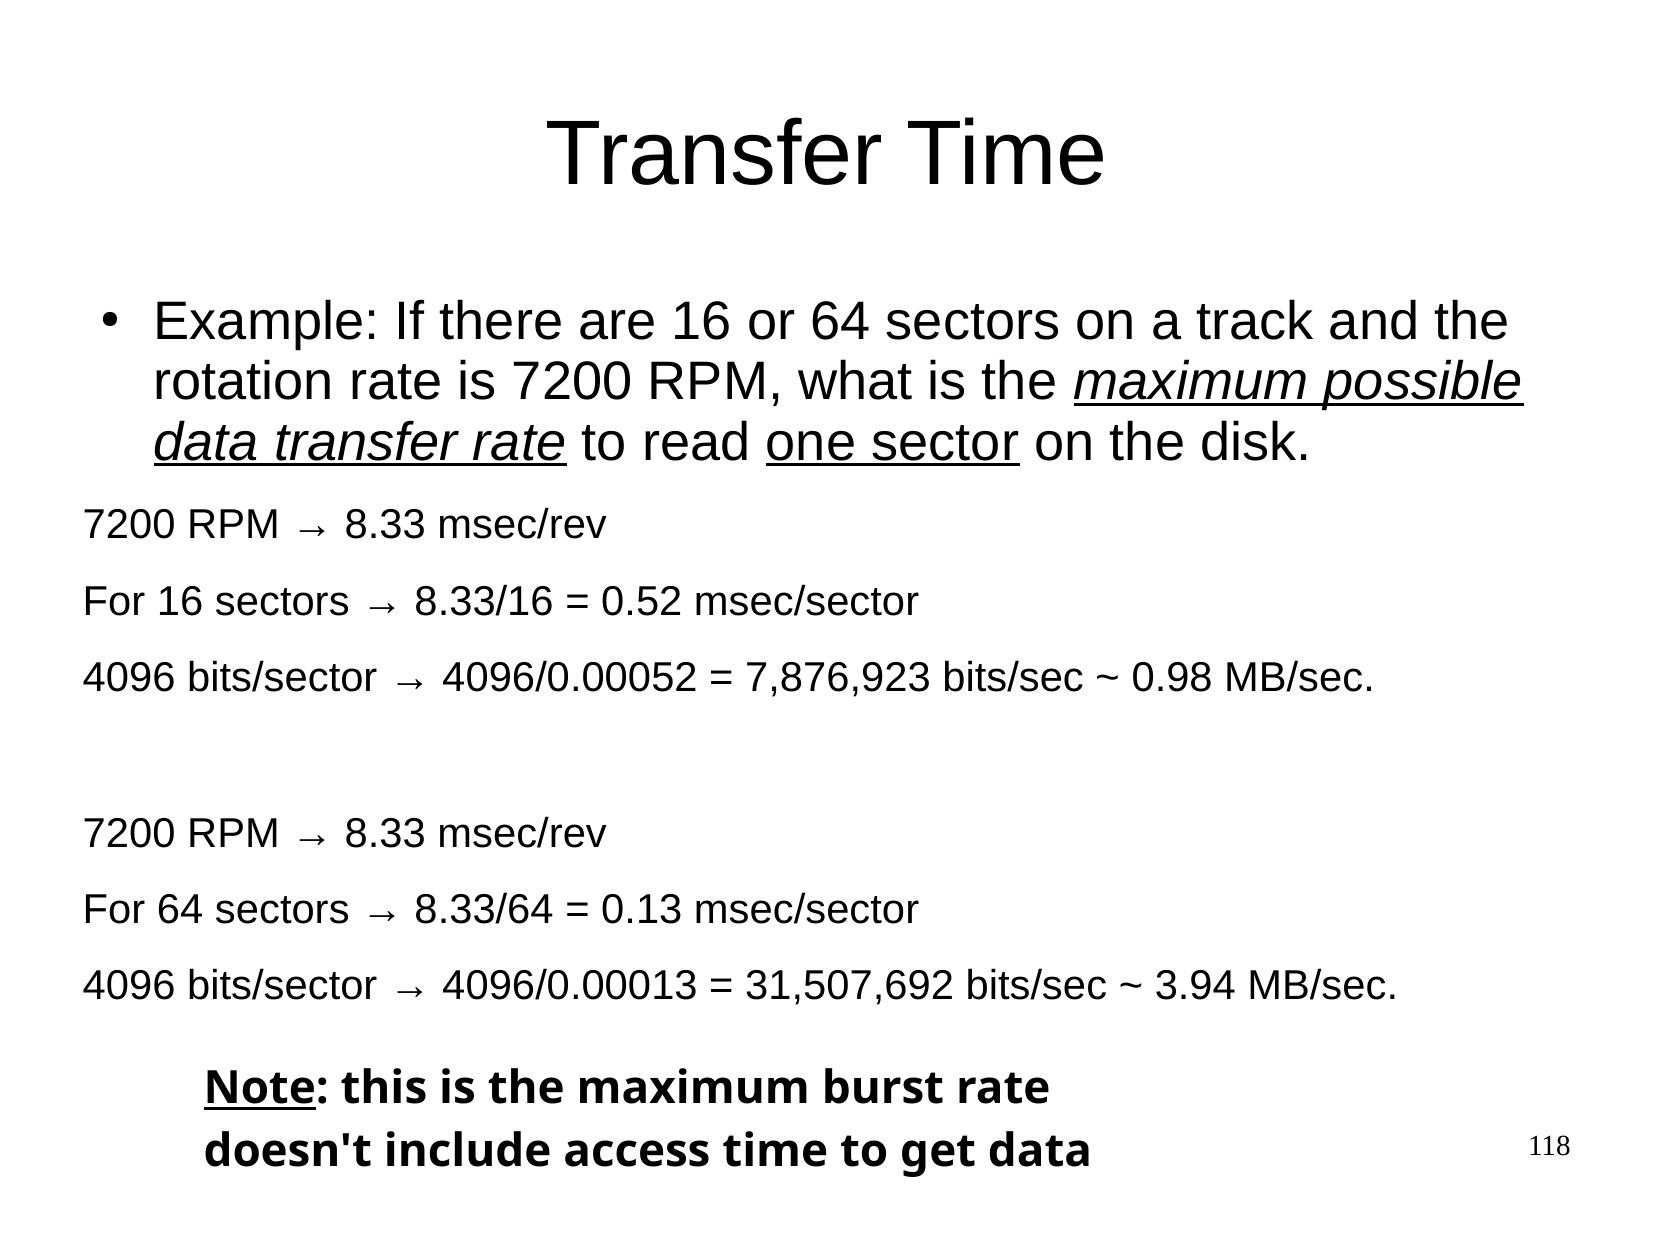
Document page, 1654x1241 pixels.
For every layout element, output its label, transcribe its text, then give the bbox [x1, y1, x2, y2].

text_box Note: this is the maximum burst rate doesn't include access time to get data [188, 1047, 1104, 1191]
title Transfer Time [82, 49, 1571, 257]
list Example: If there are 16 or 64 sectors on a track and the rotation rate is 7200 RPM, what is the maximum possible data transfer rate to read one sector on the disk. 7200 RPM → 8.33 msec/rev For 16 sectors → 8.33/16 = 0.52 msec/sector 4096 bits/sector → 4096/0.00052 = 7,876,923 bits/sec ~ 0.98 MB/sec. 7200 RPM → 8.33 msec/rev For 64 sectors → 8.33/64 = 0.13 msec/sector 4096 bits/sector → 4096/0.00013 = 31,507,692 bits/sec ~ 3.94 MB/sec. [82, 290, 1538, 1162]
